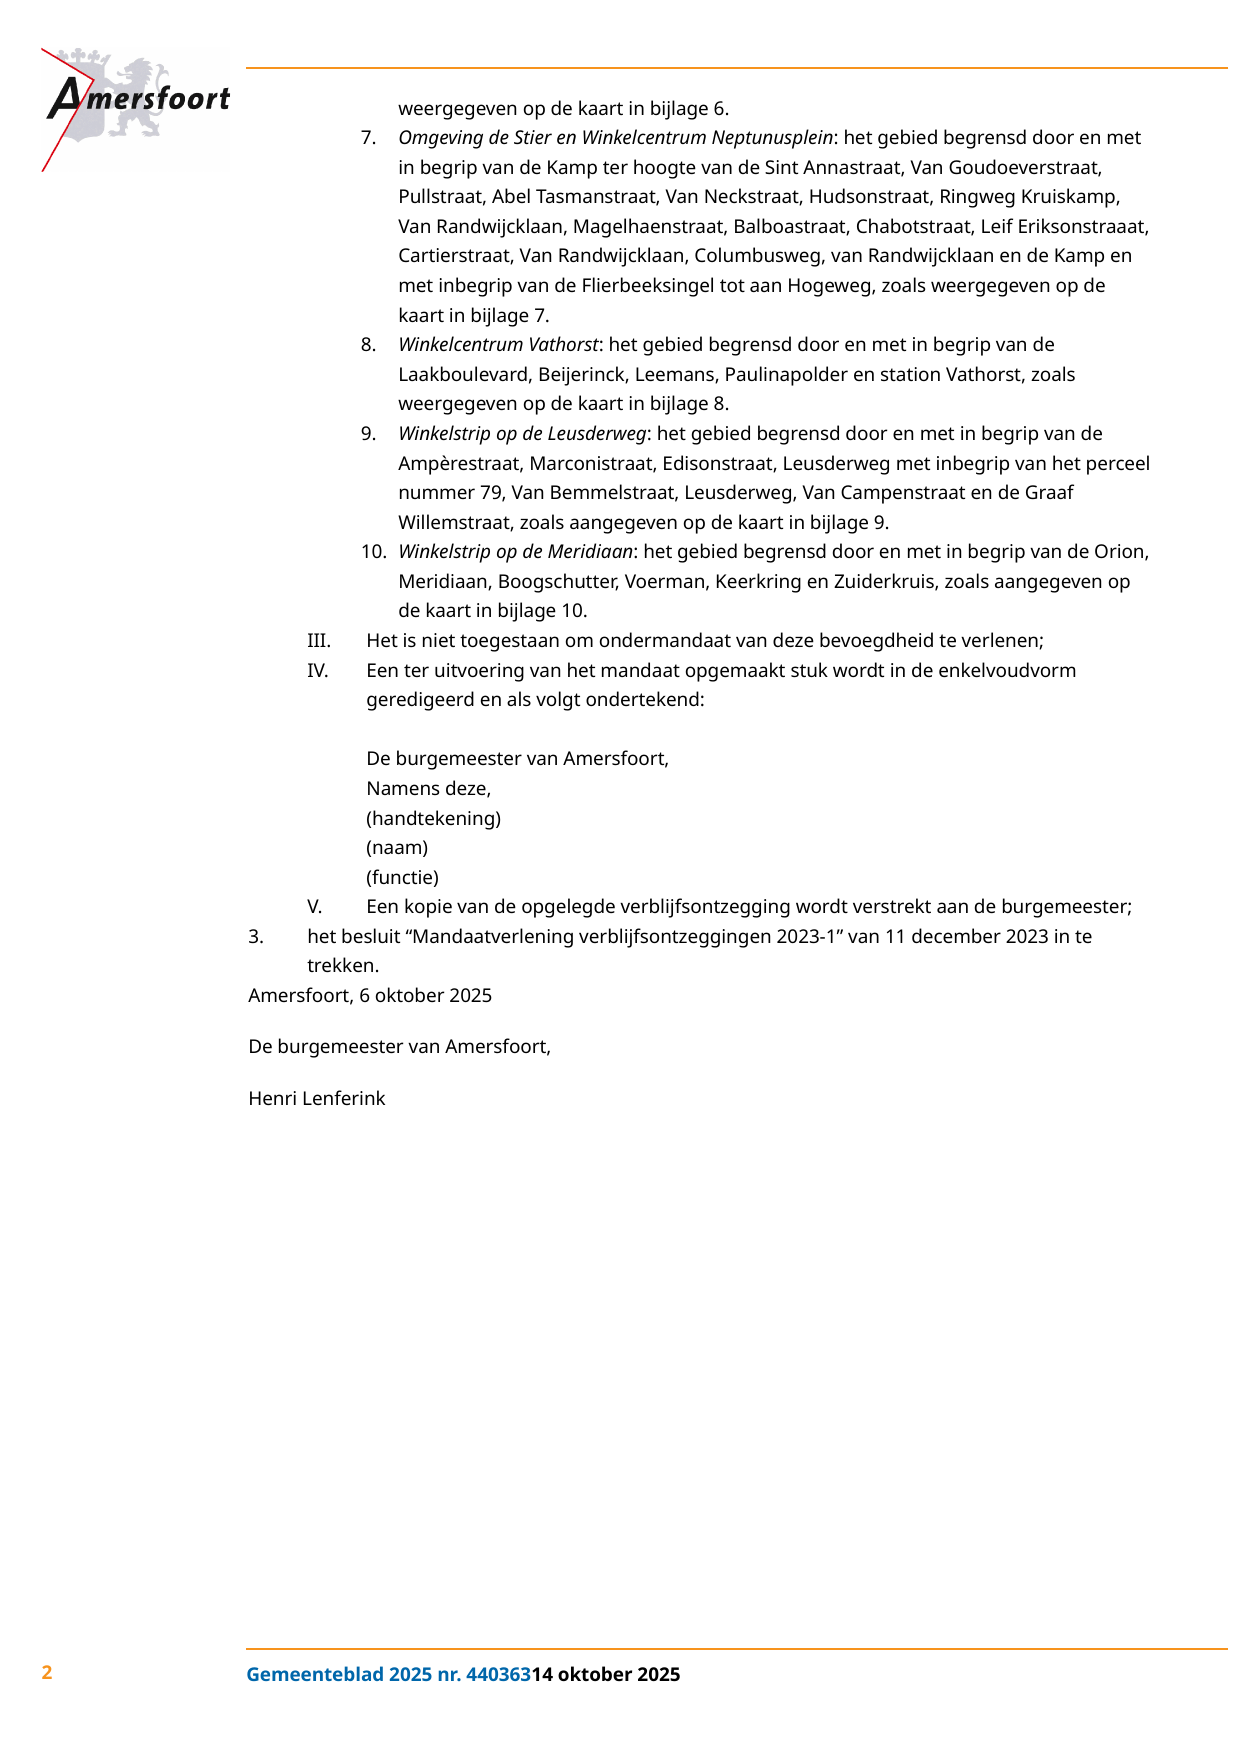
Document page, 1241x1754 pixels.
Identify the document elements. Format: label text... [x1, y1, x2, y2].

list (handtekening) [307, 805, 1152, 831]
list Een ter uitvoering van het mandaat opgemaakt stuk wordt in de enkelvoudvorm geredigeerd en als volgt ondertekend: [307, 657, 1152, 712]
list Winkelstrip op de Meridiaan: het gebied begrensd door en met in begrip van de Orion, Meridiaan, Boogschutter, Voerman, Keerkring en Zuiderkruis, zoals aangegeven op de kaart in bijlage 10. [361, 538, 1152, 623]
list (functie) [307, 864, 1152, 890]
list Namens deze, [307, 775, 1152, 801]
list Een kopie van de opgelegde verblijfsontzegging wordt verstrekt aan de burgemeester; [307, 893, 1152, 919]
list (naam) [307, 834, 1152, 860]
list weergegeven op de kaart in bijlage 6. [361, 95, 1152, 121]
text Amersfoort, 6 oktober 2025 [248, 982, 1152, 1008]
text De burgemeester van Amersfoort, [248, 1034, 1152, 1059]
picture [41, 47, 231, 172]
list Winkelcentrum Vathorst: het gebied begrensd door en met in begrip van de Laakboulevard, Beijerinck, Leemans, Paulinapolder en station Vathorst, zoals weergegeven op de kaart in bijlage 8. [361, 331, 1152, 416]
list Het is niet toegestaan om ondermandaat van deze bevoegdheid te verlenen; [307, 627, 1152, 653]
list Omgeving de Stier en Winkelcentrum Neptunusplein: het gebied begrensd door en met in begrip van de Kamp ter hoogte van de Sint Annastraat, Van Goudoeverstraat, Pullstraat, Abel Tasmanstraat, Van Neckstraat, Hudsonstraat, Ringweg Kruiskamp, Van Randwijcklaan, Magelhaenstraat, Balboastraat, Chabotstraat, Leif Eriksonstraaat, Cartierstraat, Van Randwijcklaan, Columbusweg, van Randwijcklaan en de Kamp en met inbegrip van de Flierbeeksingel tot aan Hogeweg, zoals weergegeven op de kaart in bijlage 7. [361, 124, 1152, 328]
text Henri Lenferink [248, 1085, 1152, 1111]
list De burgemeester van Amersfoort, [307, 746, 1152, 771]
list het besluit “Mandaatverlening verblijfsontzeggingen 2023-1” van 11 december 2023 in te trekken. [248, 923, 1152, 978]
list Winkelstrip op de Leusderweg: het gebied begrensd door en met in begrip van de Ampèrestraat, Marconistraat, Edisonstraat, Leusderweg met inbegrip van het perceel nummer 79, Van Bemmelstraat, Leusderweg, Van Campenstraat en de Graaf Willemstraat, zoals aangegeven op de kaart in bijlage 9. [361, 420, 1152, 535]
